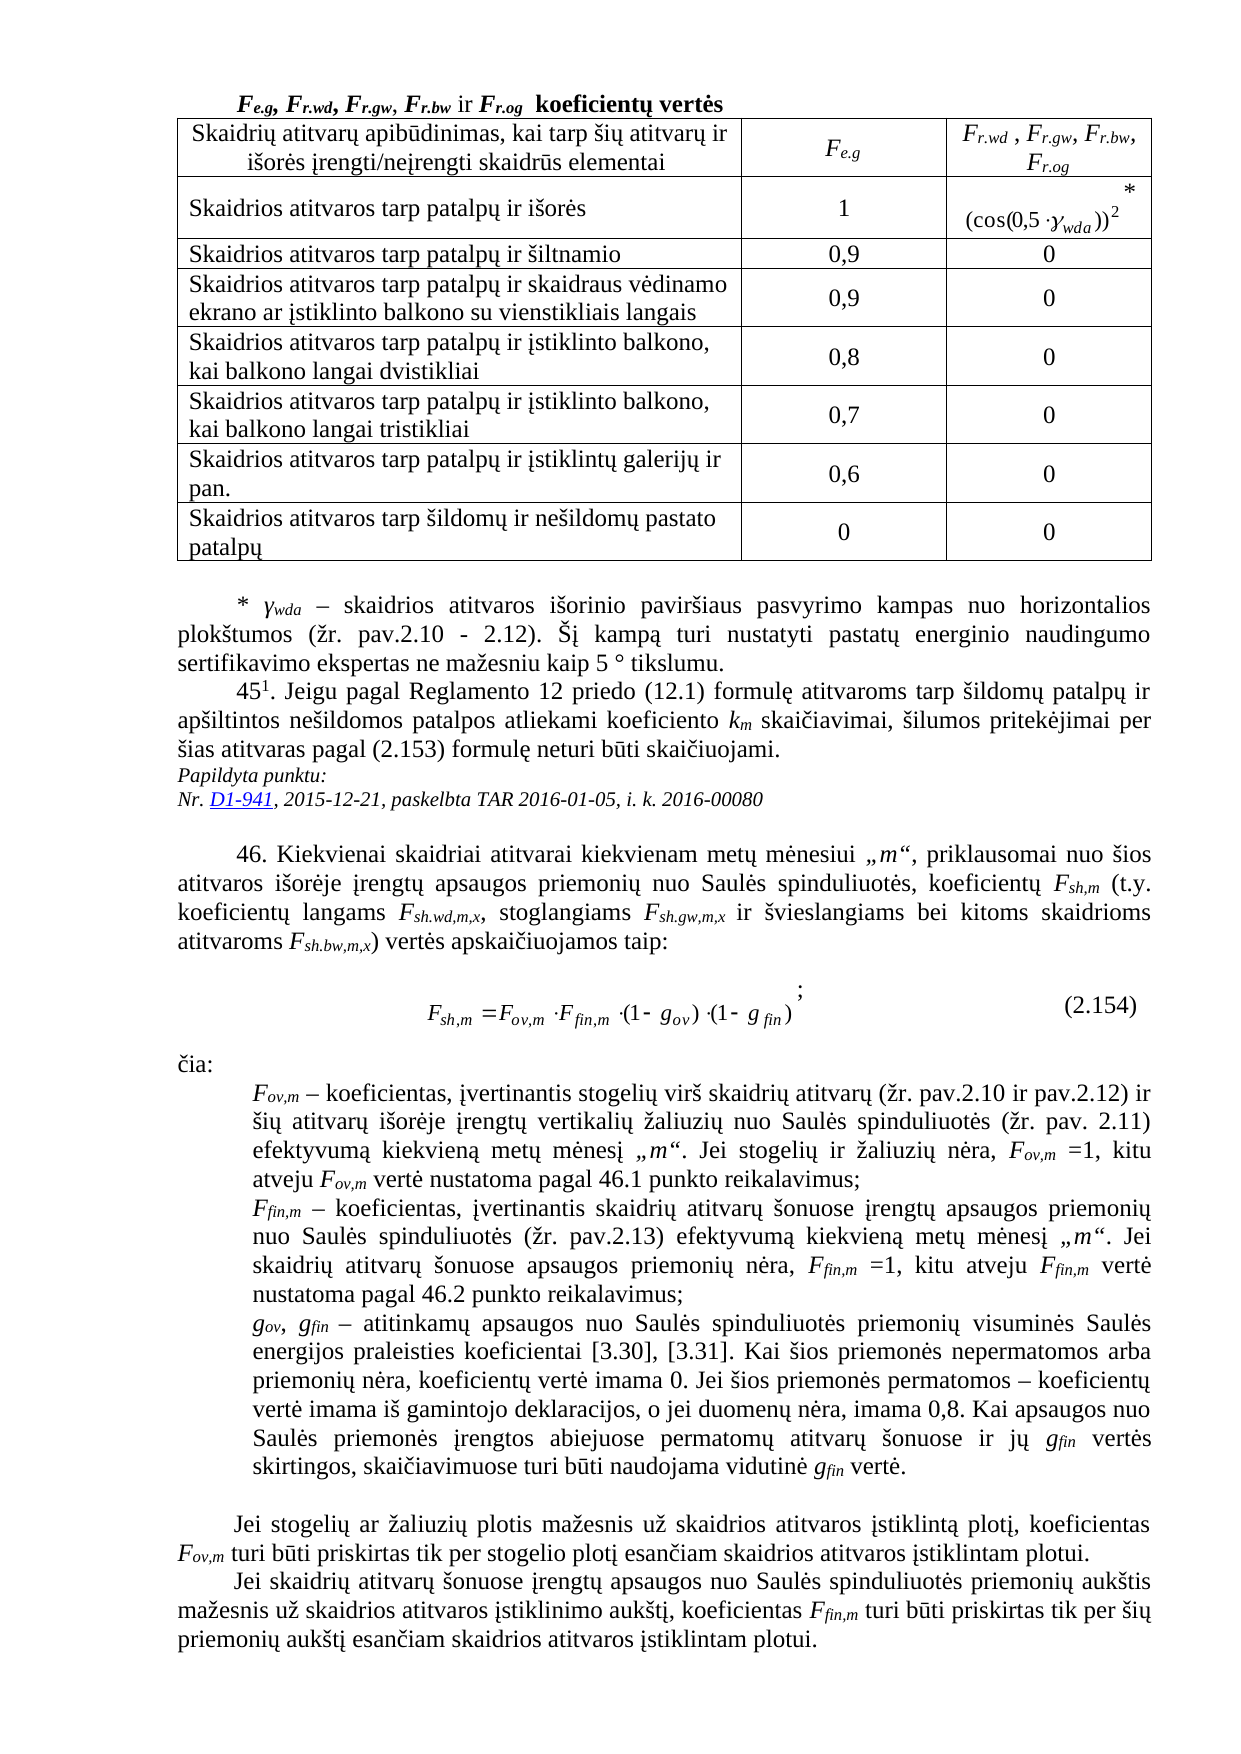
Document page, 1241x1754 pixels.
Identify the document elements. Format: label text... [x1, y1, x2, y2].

table_cell 0 [947, 503, 1151, 560]
table_cell 0,8 [742, 327, 946, 385]
table_cell 0 [947, 269, 1151, 326]
table_cell 0,9 [742, 269, 946, 326]
text * γwda – skaidrios atitvaros išorinio paviršiaus pasvyrimo kampas nuo horizontalios plokštumos (žr. pav.2.10 - 2.12). Šį kampą turi nustatyti pastatų energinio naudingumo sertifikavimo ekspertas ne mažesniu kaip 5 ° tikslumu. [177, 590, 1152, 676]
table_header Fr.wd , Fr.gw, Fr.bw, Fr.og [947, 119, 1151, 176]
text Jei stogelių ar žaliuzių plotis mažesnis už skaidrios atitvaros įstiklintą plotį, koeficientas Fov,m turi būti priskirtas tik per stogelio plotį esančiam skaidrios atitvaros įstiklintam plotui. [177, 1509, 1152, 1566]
table_cell Skaidrios atitvaros tarp patalpų ir įstiklinto balkono, kai balkono langai tristikliai [178, 386, 741, 443]
table_cell Skaidrios atitvaros tarp patalpų ir įstiklinto balkono, kai balkono langai dvistikliai [178, 327, 741, 385]
text gov, gfin – atitinkamų apsaugos nuo Saulės spinduliuotės priemonių visuminės Saulės energijos praleisties koeficientai [3.30], [3.31]. Kai šios priemonės nepermatomos arba priemonių nėra, koeficientų vertė imama 0. Jei šios priemonės permatomos – koeficientų vertė imama iš gamintojo deklaracijos, o jei duomenų nėra, imama 0,8. Kai apsaugos nuo Saulės priemonės įrengtos abiejuose permatomų atitvarų šonuose ir jų gfin vertės skirtingos, skaičiavimuose turi būti naudojama vidutinė gfin vertė. [252, 1308, 1152, 1480]
table_header (2.154) [1049, 962, 1152, 1049]
table_cell Skaidrios atitvaros tarp patalpų ir įstiklintų galerijų ir pan. [178, 444, 741, 502]
text Fe.g, Fr.wd, Fr.gw, Fr.bw ir Fr.og koeficientų vertės [177, 89, 1152, 117]
table_cell Skaidrios atitvaros tarp patalpų ir šiltnamio [178, 239, 741, 268]
table_cell 0,7 [742, 386, 946, 443]
table_cell 0 [947, 239, 1151, 268]
table_cell 0,6 [742, 444, 946, 502]
table_cell 1 [742, 177, 946, 238]
table_cell * [947, 177, 1151, 238]
table_cell 0,9 [742, 239, 946, 268]
table_header Skaidrių atitvarų apibūdinimas, kai tarp šių atitvarų ir išorės įrengti/neįrengti skaidrūs elementai [178, 119, 741, 176]
text 451. Jeigu pagal Reglamento 12 priedo (12.1) formulę atitvaroms tarp šildomų patalpų ir apšiltintos nešildomos patalpos atliekami koeficiento km skaičiavimai, šilumos pritekėjimai per šias atitvaras pagal (2.153) formulę neturi būti skaičiuojami. [177, 676, 1152, 763]
table_cell Skaidrios atitvaros tarp patalpų ir skaidraus vėdinamo ekrano ar įstiklinto balkono su vienstikliais langais [178, 269, 741, 326]
table_cell 0 [947, 327, 1151, 385]
table_cell 0 [947, 386, 1151, 443]
text 46. Kiekvienai skaidriai atitvarai kiekvienam metų mėnesiui „m“, priklausomai nuo šios atitvaros išorėje įrengtų apsaugos priemonių nuo Saulės spinduliuotės, koeficientų Fsh,m (t.y. koeficientų langams Fsh.wd,m,x, stoglangiams Fsh.gw,m,x ir švieslangiams bei kitoms skaidrioms atitvaroms Fsh.bw,m,x) vertės apskaičiuojamos taip: [177, 839, 1152, 954]
text čia: [177, 1049, 1152, 1078]
table_cell 0 [742, 503, 946, 560]
table_cell Skaidrios atitvaros tarp patalpų ir išorės [178, 177, 741, 238]
text Fov,m – koeficientas, įvertinantis stogelių virš skaidrių atitvarų (žr. pav.2.10 ir pav.2.12) ir šių atitvarų išorėje įrengtų vertikalių žaliuzių nuo Saulės spinduliuotės (žr. pav. 2.11) efektyvumą kiekvieną metų mėnesį „m“. Jei stogelių ir žaliuzių nėra, Fov,m =1, kitu atveju Fov,m vertė nustatoma pagal 46.1 punkto reikalavimus; [252, 1078, 1152, 1193]
table_cell Skaidrios atitvaros tarp šildomų ir nešildomų pastato patalpų [178, 503, 741, 560]
text Papildyta punktu: [177, 763, 1152, 787]
text Ffin,m – koeficientas, įvertinantis skaidrių atitvarų šonuose įrengtų apsaugos priemonių nuo Saulės spinduliuotės (žr. pav.2.13) efektyvumą kiekvieną metų mėnesį „m“. Jei skaidrių atitvarų šonuose apsaugos priemonių nėra, Ffin,m =1, kitu atveju Ffin,m vertė nustatoma pagal 46.2 punkto reikalavimus; [252, 1193, 1152, 1308]
table_cell 0 [947, 444, 1151, 502]
text Jei skaidrių atitvarų šonuose įrengtų apsaugos nuo Saulės spinduliuotės priemonių aukštis mažesnis už skaidrios atitvaros įstiklinimo aukštį, koeficientas Ffin,m turi būti priskirtas tik per šių priemonių aukštį esančiam skaidrios atitvaros įstiklintam plotui. [177, 1566, 1152, 1653]
table_header ; [177, 962, 1049, 1049]
table_header Fe.g [742, 119, 946, 176]
text Nr. D1-941, 2015-12-21, paskelbta TAR 2016-01-05, i. k. 2016-00080 [177, 787, 1152, 811]
